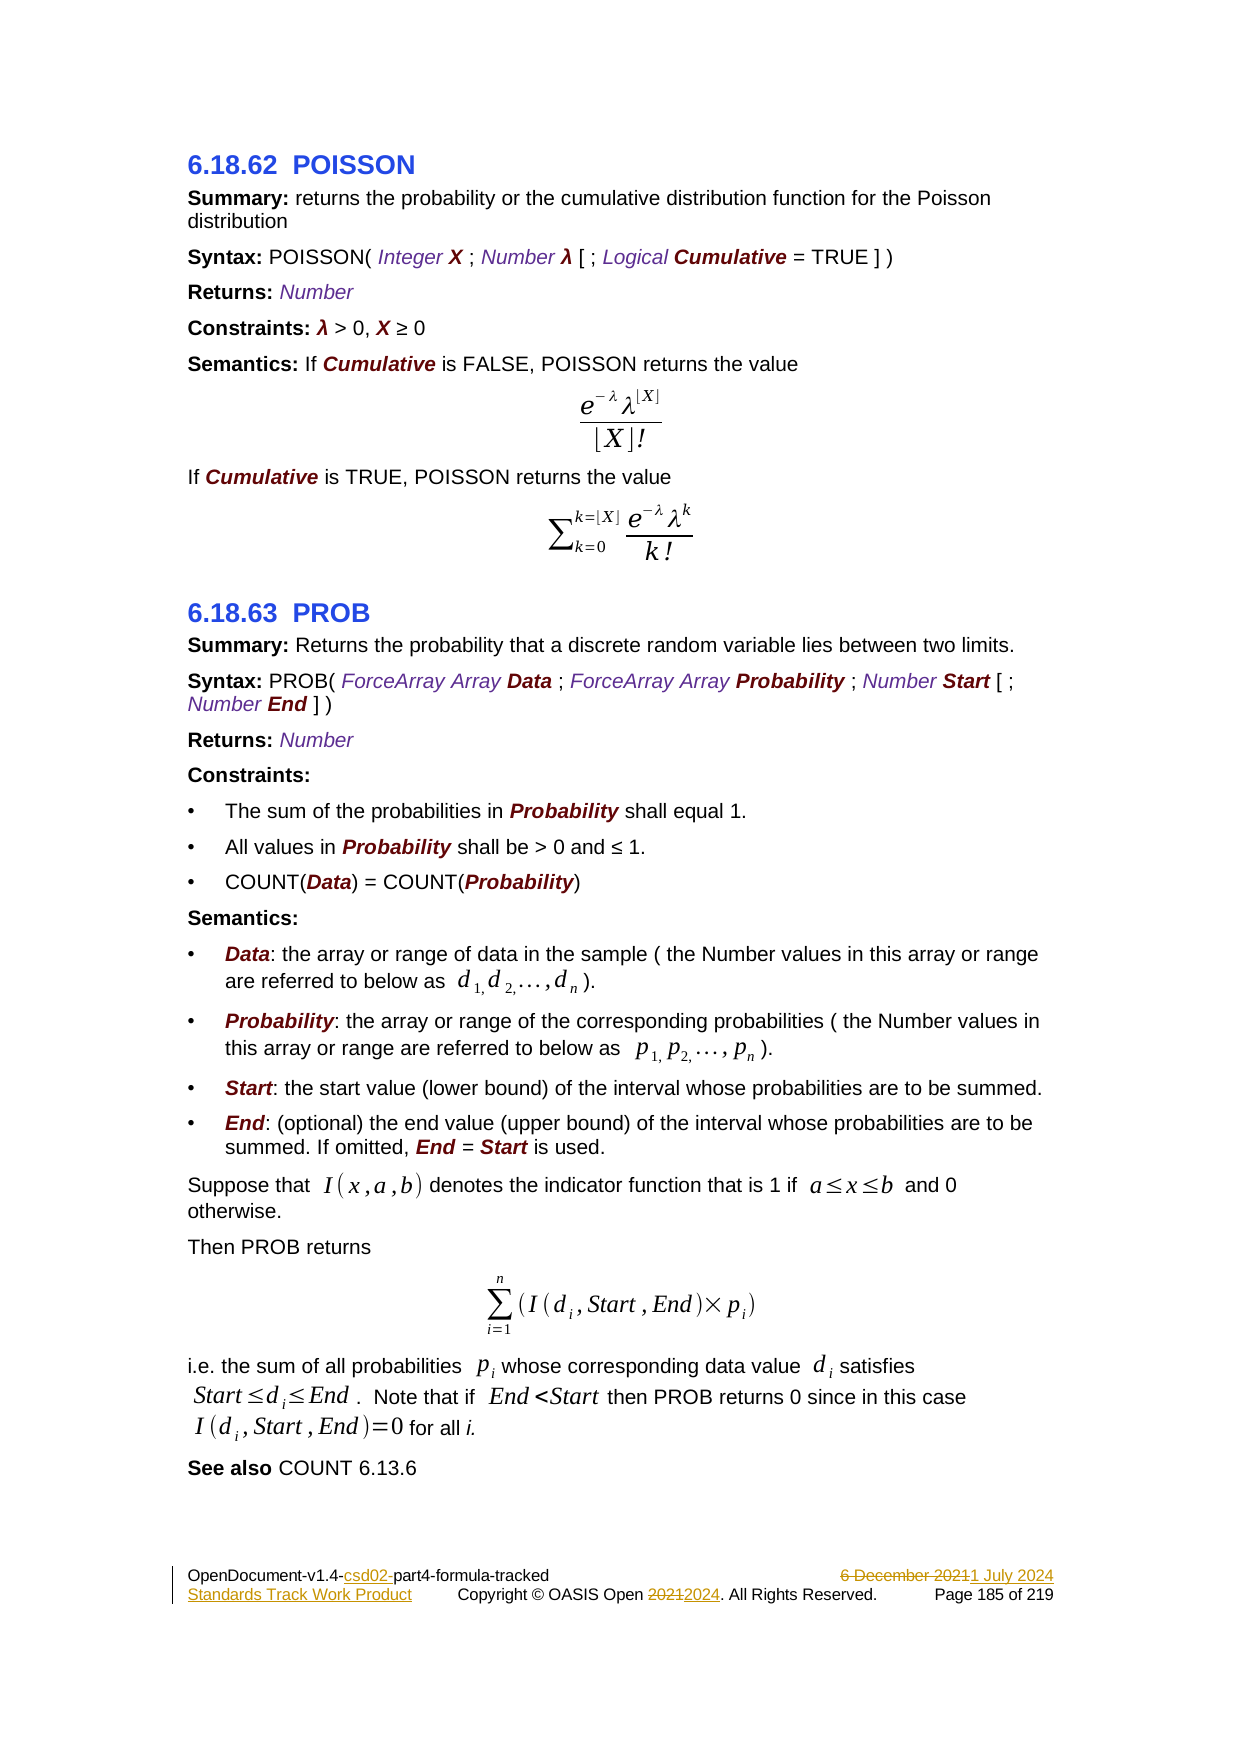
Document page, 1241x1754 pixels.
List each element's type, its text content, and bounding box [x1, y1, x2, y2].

list Data: the array or range of data in the sample ( the Number values in this array or range are referred to below as ). [187, 942, 1053, 997]
text See also COUNT 6.13.6 [187, 1456, 1053, 1480]
text i.e. the sum of all probabilities whose corresponding data value satisfies . Note that if then PROB returns 0 since in this case for all i. [187, 1350, 1053, 1444]
text Then PROB returns [187, 1235, 1053, 1259]
text Constraints: [187, 764, 1053, 787]
list Probability: the array or range of the corresponding probabilities ( the Number values in this array or range are referred to below as ). [187, 1009, 1053, 1064]
text Constraints: λ > 0, X ≥ 0 [187, 316, 1053, 340]
text Semantics: If Cumulative is FALSE, POISSON returns the value [187, 352, 1053, 376]
text Suppose that denotes the indicator function that is 1 if and 0 otherwise. [187, 1171, 1053, 1223]
text Semantics: [187, 906, 1053, 930]
subtitle POISSON [187, 150, 1053, 180]
text Returns: Number [187, 281, 1053, 304]
text Returns: Number [187, 728, 1053, 752]
list End: (optional) the end value (upper bound) of the interval whose probabilities are to be summed. If omitted, End = Start is used. [187, 1112, 1053, 1159]
text Summary: Returns the probability that a discrete random variable lies between two limits. [187, 633, 1053, 657]
list The sum of the probabilities in Probability shall equal 1. [187, 799, 1053, 823]
text Syntax: POISSON( Integer X ; Number λ [ ; Logical Cumulative = TRUE ] ) [187, 245, 1053, 269]
subtitle PROB [187, 597, 1053, 627]
list Start: the start value (lower bound) of the interval whose probabilities are to be summed. [187, 1076, 1053, 1099]
text Summary: returns the probability or the cumulative distribution function for the Poisson distribution [187, 186, 1053, 233]
text Syntax: PROB( ForceArray Array Data ; ForceArray Array Probability ; Number Start [ ; Number End ] ) [187, 669, 1053, 716]
text If Cumulative is TRUE, POISSON returns the value [187, 465, 1053, 489]
list COUNT(Data) = COUNT(Probability) [187, 871, 1053, 894]
list All values in Probability shall be > 0 and ≤ 1. [187, 835, 1053, 859]
